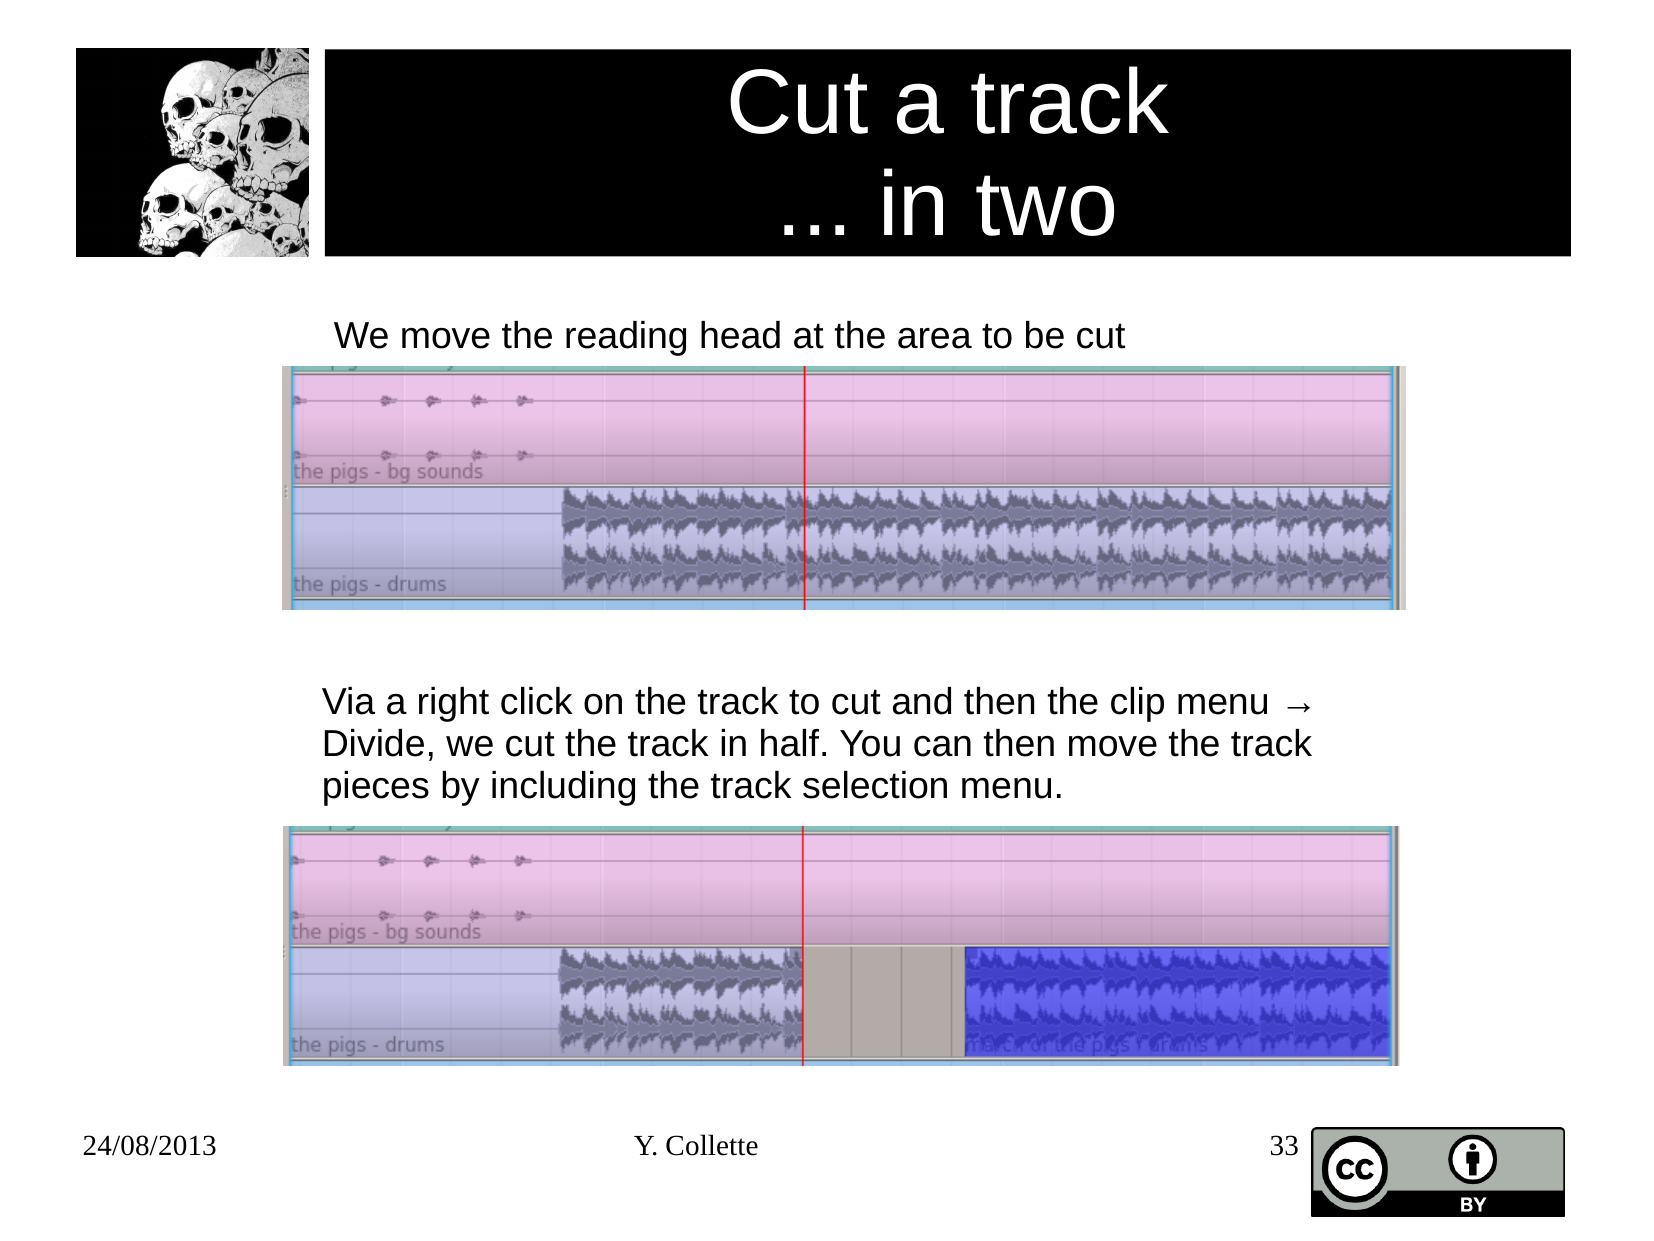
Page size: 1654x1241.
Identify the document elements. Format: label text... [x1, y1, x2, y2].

picture [282, 366, 1406, 610]
text_box Via a right click on the track to cut and then the clip menu → Divide, we cut the track in half. You can then move the track pieces by including the track selection menu. [307, 673, 1371, 815]
title Cut a track ... in two [324, 49, 1571, 257]
picture [1311, 1127, 1565, 1217]
picture [76, 48, 309, 257]
picture [283, 826, 1400, 1066]
text_box We move the reading head at the area to be cut [318, 307, 1359, 364]
